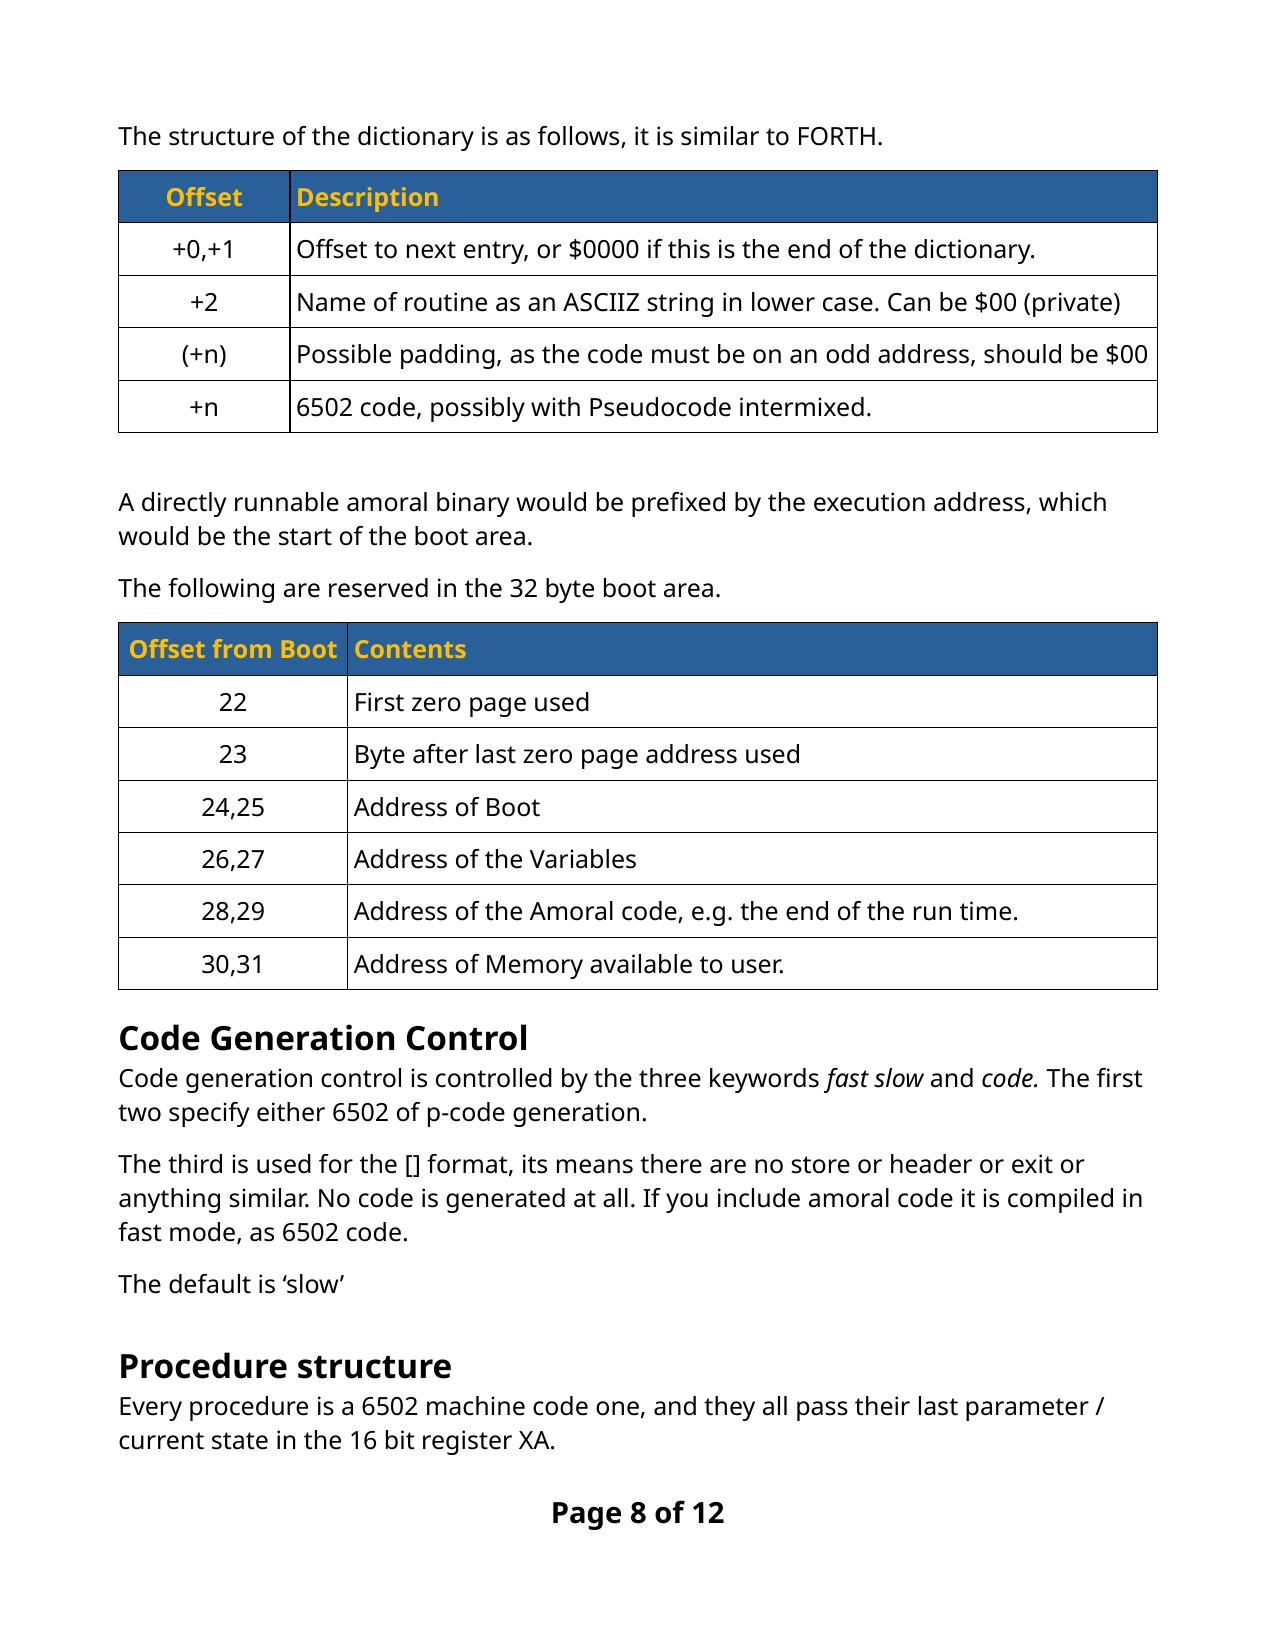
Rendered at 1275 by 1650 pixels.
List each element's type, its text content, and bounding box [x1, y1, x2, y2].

text Every procedure is a 6502 machine code one, and they all pass their last parameter / current state in the 16 bit register XA. [118, 1388, 1157, 1457]
text The third is used for the [] format, its means there are no store or header or exit or anything similar. No code is generated at all. If you include amoral code it is compiled in fast mode, as 6502 code. [118, 1146, 1157, 1248]
table_cell 30,31 [119, 938, 347, 989]
table_cell Address of Boot [348, 781, 1157, 832]
text The following are reserved in the 32 byte boot area. [118, 571, 1157, 604]
table_cell 23 [119, 728, 347, 779]
table_header Offset [119, 171, 289, 222]
table_header Contents [348, 623, 1157, 675]
table_header Description [291, 171, 1157, 222]
text The default is ‘slow’ [118, 1266, 1157, 1300]
table_cell 26,27 [119, 833, 347, 884]
table_cell +n [119, 381, 289, 432]
table_cell Offset to next entry, or $0000 if this is the end of the dictionary. [291, 223, 1157, 275]
table_cell +2 [119, 276, 289, 327]
table_header Offset from Boot [119, 623, 347, 675]
text The structure of the dictionary is as follows, it is similar to FORTH. [118, 118, 1157, 152]
table_cell 6502 code, possibly with Pseudocode intermixed. [291, 381, 1157, 432]
text Code generation control is controlled by the three keywords fast slow and code. The first two specify either 6502 of p-code generation. [118, 1061, 1157, 1129]
table_cell (+n) [119, 328, 289, 379]
table_cell Address of the Variables [348, 833, 1157, 884]
table_cell First zero page used [348, 676, 1157, 727]
subtitle Procedure structure [118, 1343, 1157, 1388]
table_cell 22 [119, 676, 347, 727]
table_cell +0,+1 [119, 223, 289, 275]
table_cell Possible padding, as the code must be on an odd address, should be $00 [291, 328, 1157, 379]
table_cell Address of the Amoral code, e.g. the end of the run time. [348, 885, 1157, 937]
table_cell 28,29 [119, 885, 347, 937]
table_cell Name of routine as an ASCIIZ string in lower case. Can be $00 (private) [291, 276, 1157, 327]
text A directly runnable amoral binary would be prefixed by the execution address, which would be the start of the boot area. [118, 485, 1157, 553]
subtitle Code Generation Control [118, 1015, 1157, 1061]
table_cell Byte after last zero page address used [348, 728, 1157, 779]
table_cell 24,25 [119, 781, 347, 832]
table_cell Address of Memory available to user. [348, 938, 1157, 989]
